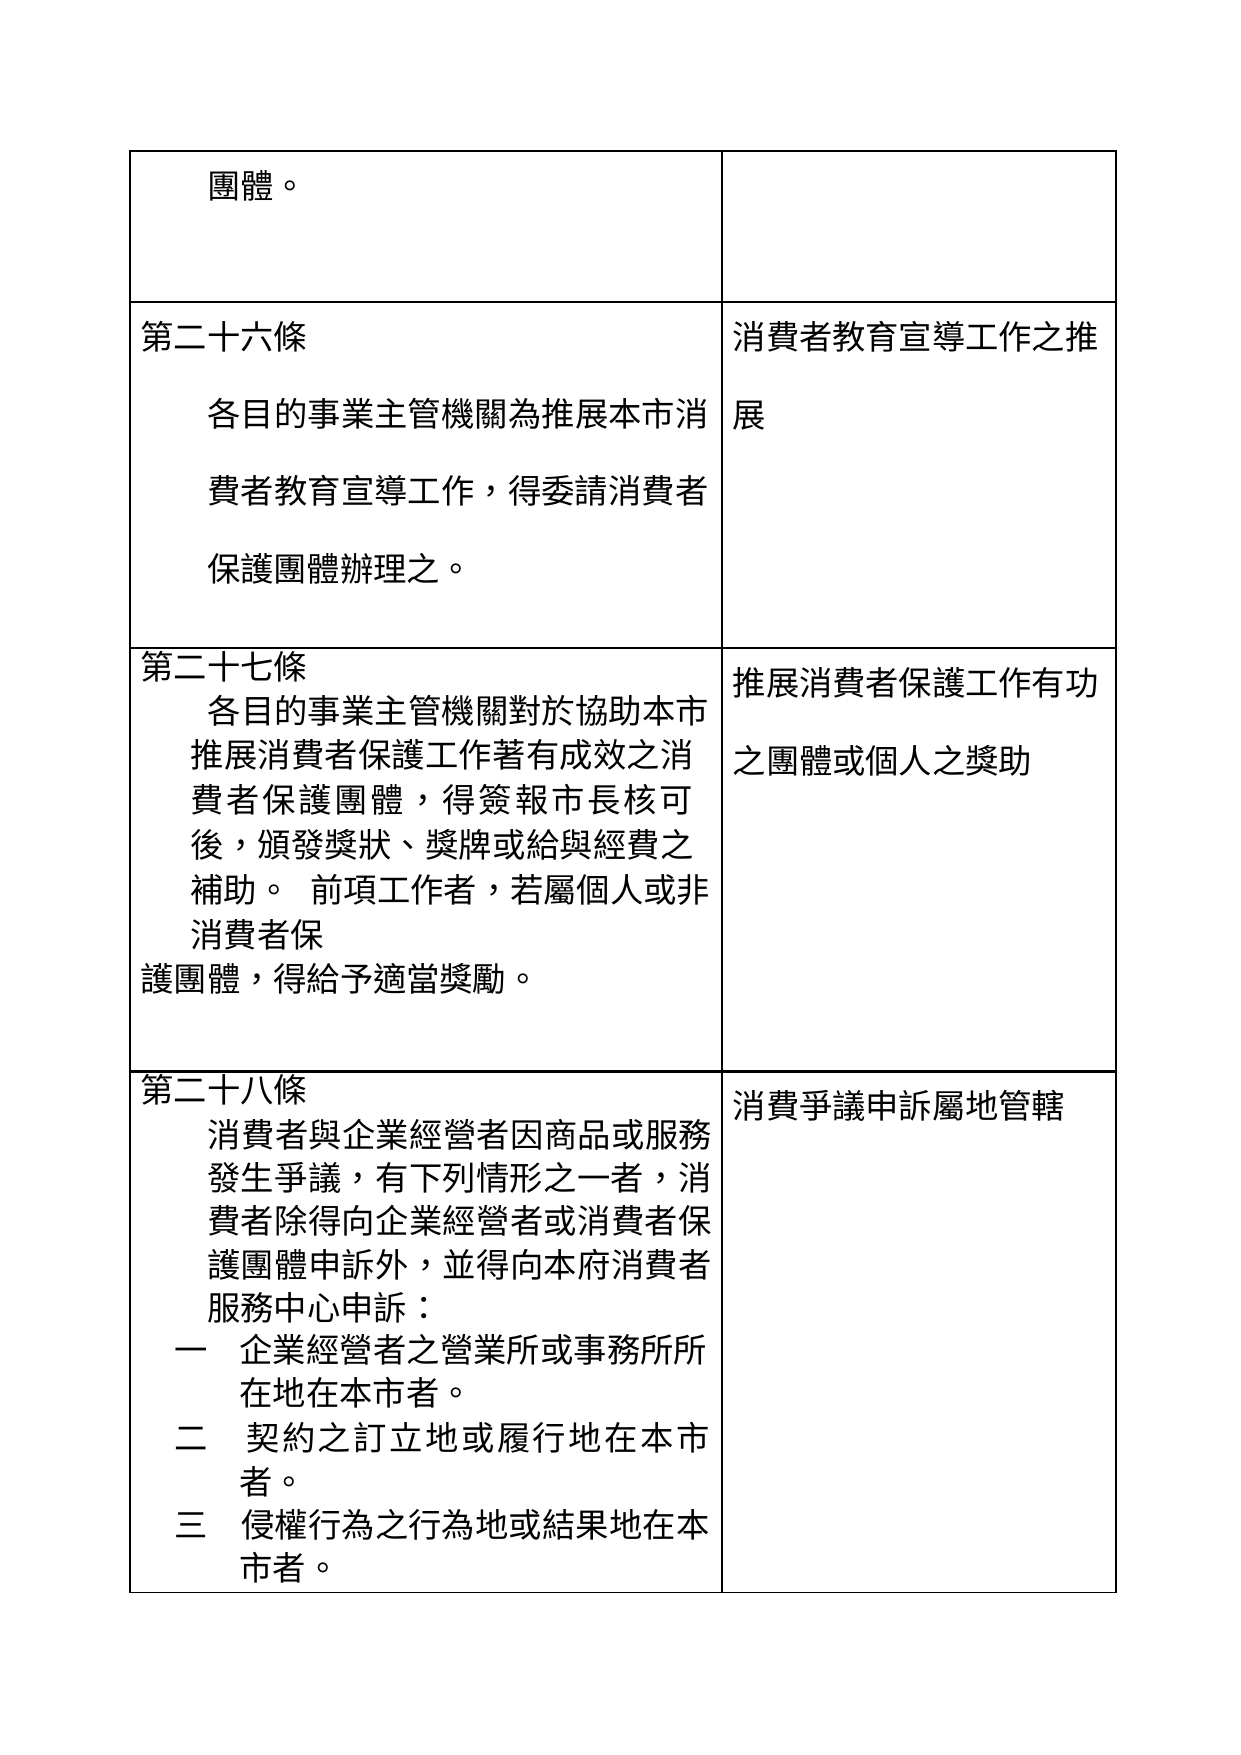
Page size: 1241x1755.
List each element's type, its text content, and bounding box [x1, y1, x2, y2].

table_cell 消費者教育宣導工作之推 展 [723, 303, 1115, 647]
table_cell 推展消費者保護工作有功 之團體或個人之獎助 [723, 649, 1115, 1070]
table_cell 第二十八條 消費者與企業經營者因商品或服務 發生爭議，有下列情形之一者，消 費者除得向企業經營者或消費者保 護團體申訴外，並得向本府消費者 服務中心申訴： 一 企業經營者之營業所或事務所所 在地在本市者。 二 契約之訂立地或履行地在本市 者。 三 侵權行為之行為地或結果地在本 市者。 [131, 1073, 721, 1592]
table_header 團體。 [131, 152, 721, 301]
table_cell 第二十七條 各目的事業主管機關對於協助本市 推展消費者保護工作著有成效之消 費者保護團體，得簽報市長核可 後，頒發獎狀、獎牌或給與經費之 補助。 前項工作者，若屬個人或非消費者保 護團體，得給予適當獎勵。 [131, 649, 721, 1070]
table_cell 消費爭議申訴屬地管轄 [723, 1073, 1115, 1592]
table_header [723, 152, 1115, 301]
table_cell 第二十六條 各目的事業主管機關為推展本市消 費者教育宣導工作，得委請消費者 保護團體辦理之。 [131, 303, 721, 647]
